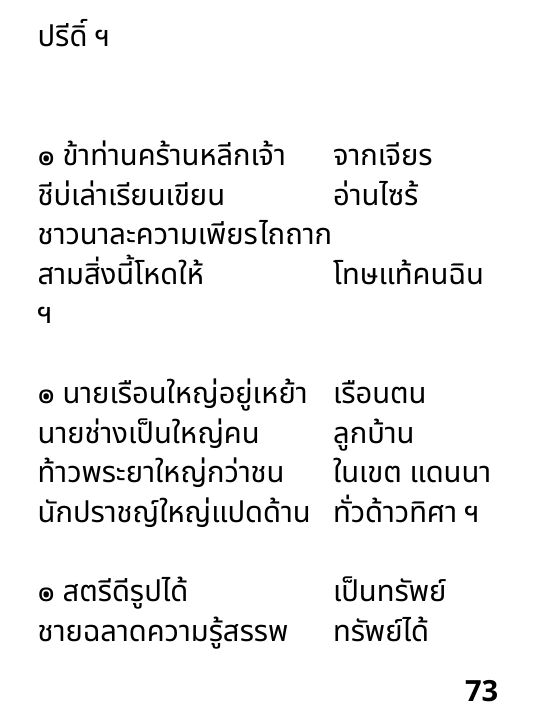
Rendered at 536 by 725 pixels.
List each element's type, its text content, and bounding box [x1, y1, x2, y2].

text ๏ ข้าท่านคร้านหลีกเจ้า จากเจียร [37, 134, 498, 174]
text ๏ นายเรือนใหญ่อยู่เหย้า เรือนตน [37, 372, 498, 412]
text สามสิ่งนี้โหดให้ โทษแท้คนฉิน ฯ [37, 253, 498, 332]
text นายช่างเป็นใหญ่คน ลูกบ้าน [37, 412, 498, 452]
text ชีบ่เล่าเรียนเขียน อ่านไซร้ [37, 174, 498, 213]
text ชาวนาละความเพียร ไถถาก [37, 213, 498, 253]
text ปรีดิ์ ฯ [37, 15, 498, 55]
text นักปราชญ์ใหญ่แปดด้าน ทั่วด้าวทิศา ฯ [37, 491, 498, 531]
text ๏ สตรีดีรูปได้ เป็นทรัพย์ [37, 571, 498, 610]
text ท้าวพระยาใหญ่กว่าชน ในเขต แดนนา [37, 452, 498, 491]
text ชายฉลาดความรู้สรรพ ทรัพย์ได้ [37, 610, 498, 650]
